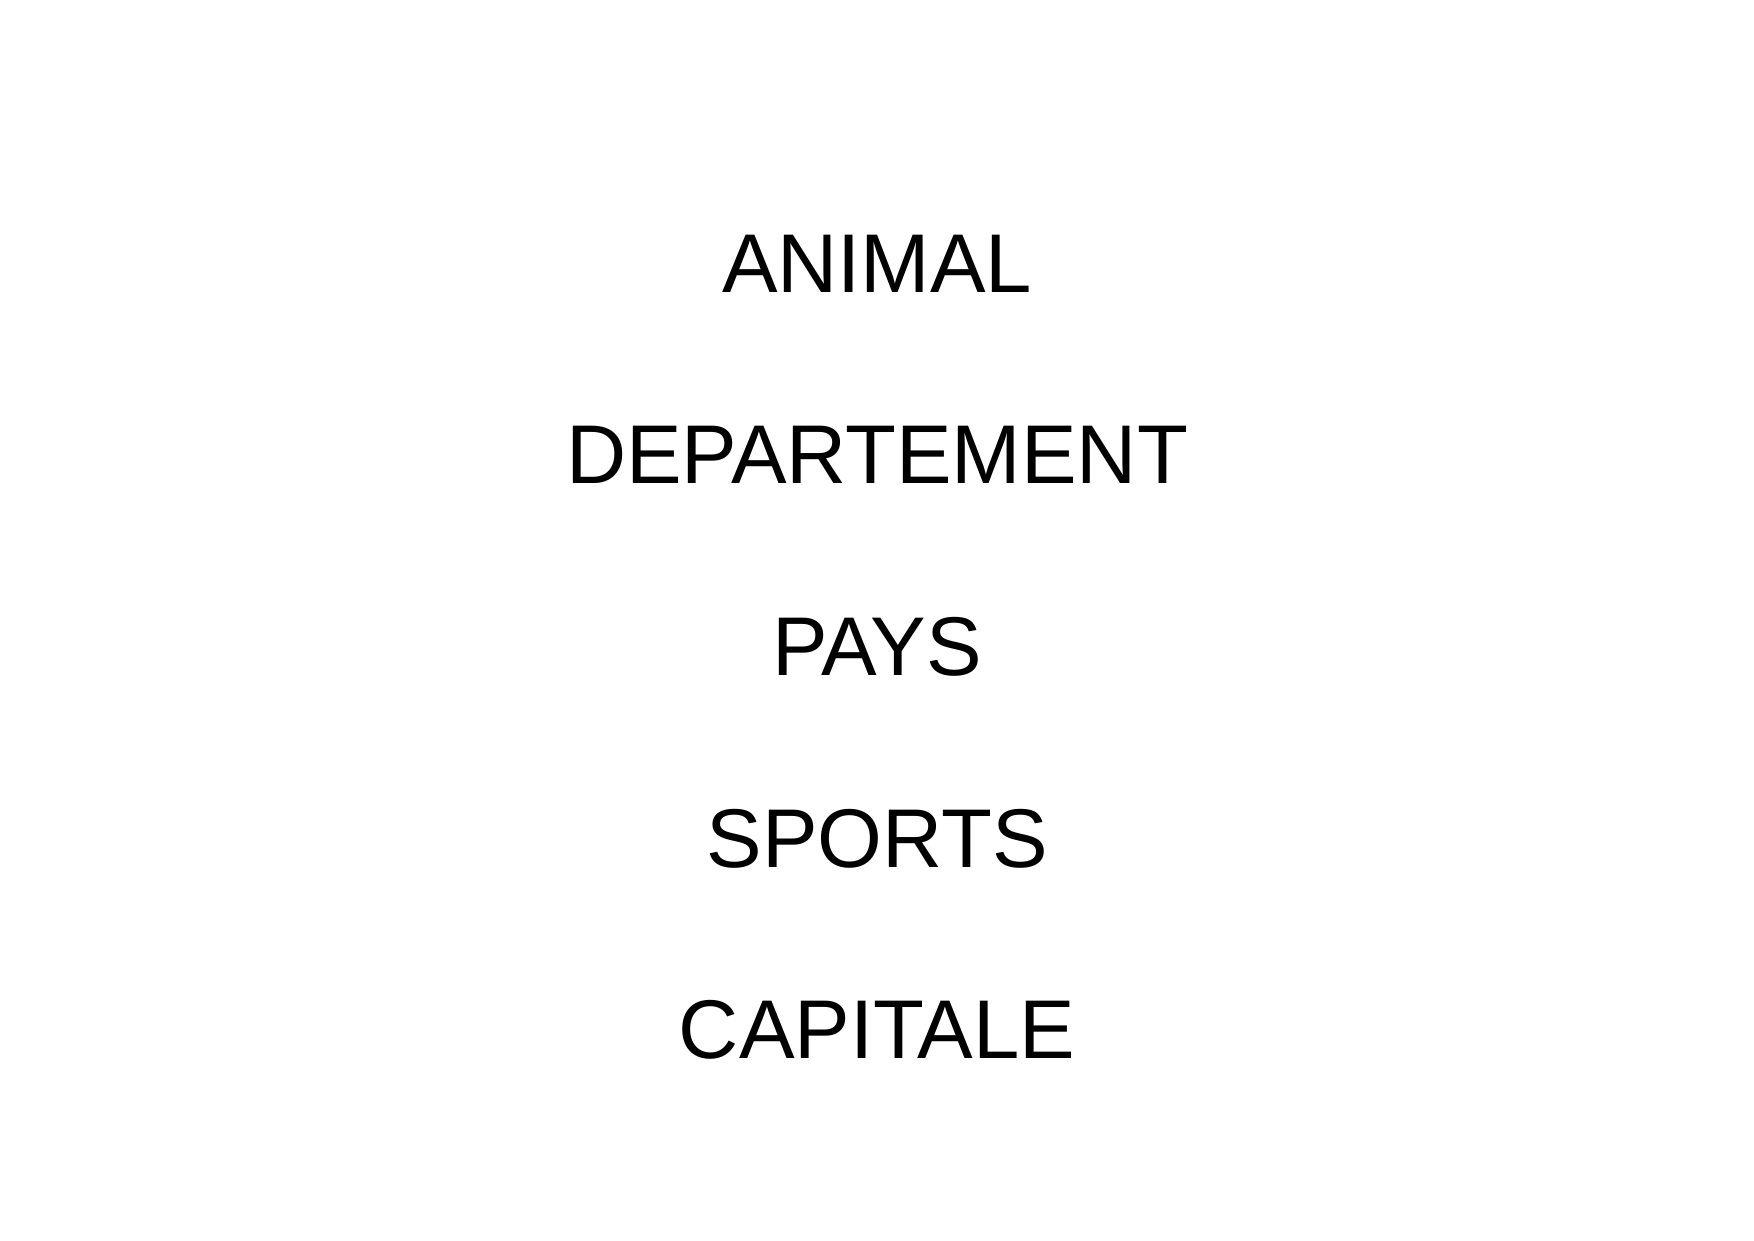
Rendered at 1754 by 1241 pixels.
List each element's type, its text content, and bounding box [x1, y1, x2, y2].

text DEPARTEMENT [118, 406, 1636, 501]
text CAPITALE [118, 981, 1636, 1076]
text ANIMAL [118, 214, 1636, 310]
text PAYS [118, 597, 1636, 693]
text SPORTS [118, 789, 1636, 885]
